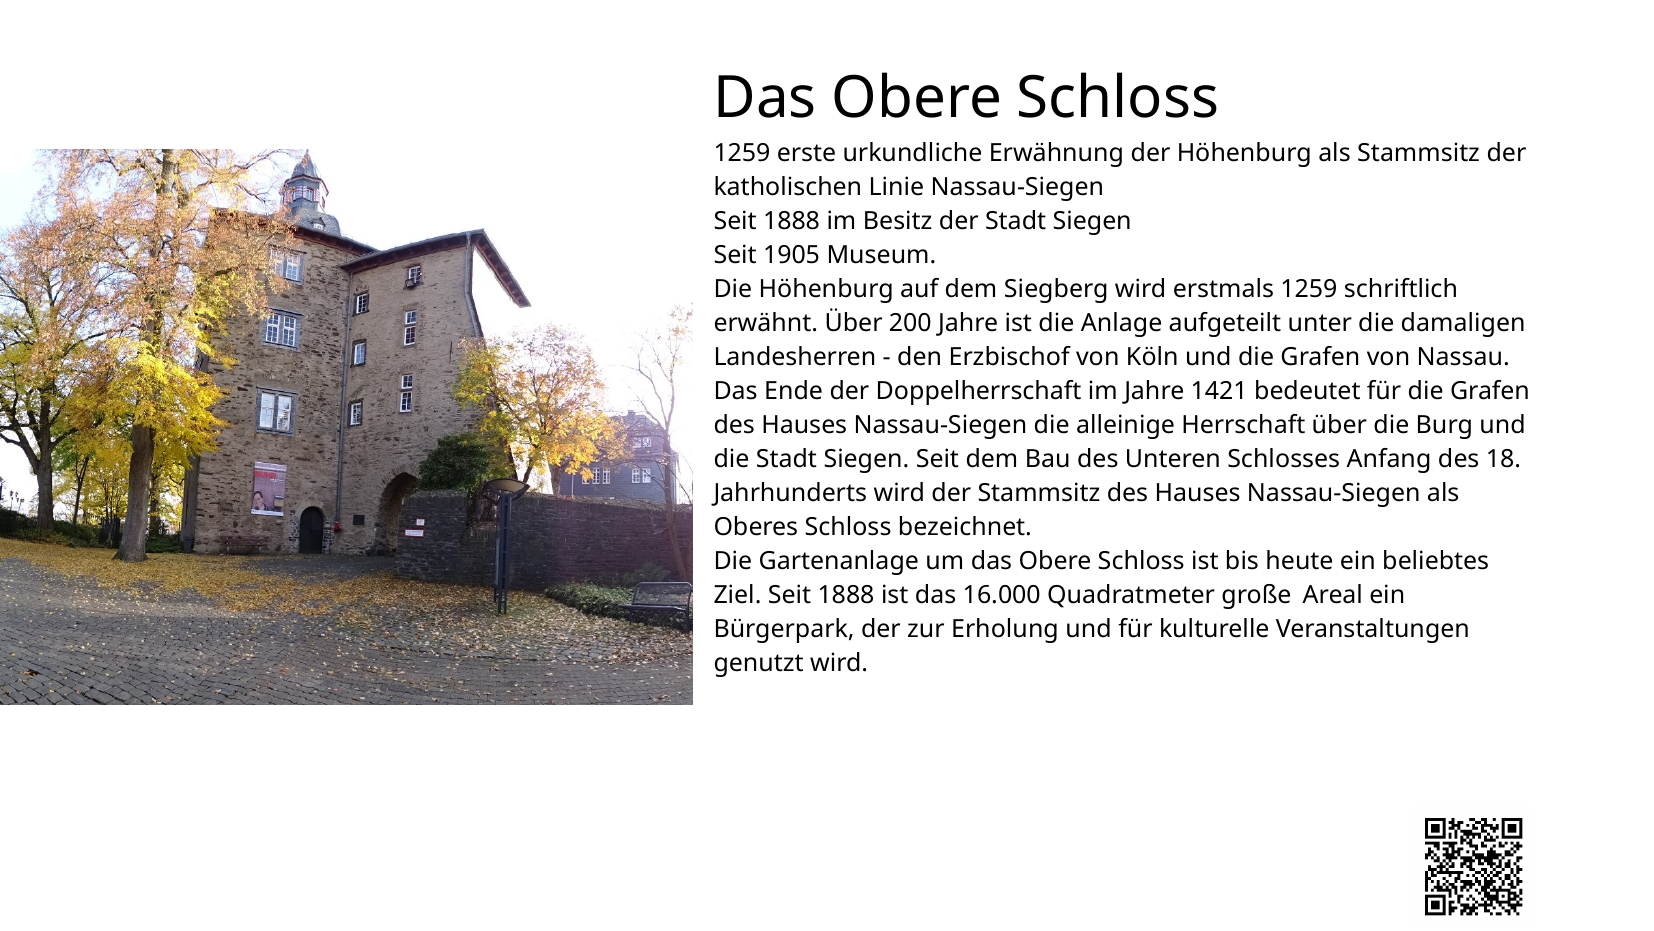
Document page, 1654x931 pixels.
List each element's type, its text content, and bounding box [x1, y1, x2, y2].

picture [1413, 806, 1534, 927]
title Das Obere Schloss 1259 erste urkundliche Erwähnung der Höhenburg als Stammsitz der katholischen Linie Nassau-Siegen Seit 1888 im Besitz der Stadt Siegen Seit 1905 Museum. Die Höhenburg auf dem Siegberg wird erstmals 1259 schriftlich erwähnt. Über 200 Jahre ist die Anlage aufgeteilt unter die damaligen Landesherren - den Erzbischof von Köln und die Grafen von Nassau. Das Ende der Doppelherrschaft im Jahre 1421 bedeutet für die Grafen des Hauses Nassau-Siegen die alleinige Herrschaft über die Burg und die Stadt Siegen. Seit dem Bau des Unteren Schlosses Anfang des 18. Jahrhunderts wird der Stammsitz des Hauses Nassau-Siegen als Oberes Schloss bezeichnet. Die Gartenanlage um das Obere Schloss ist bis heute ein beliebtes Ziel. Seit 1888 ist das 16.000 Quadratmeter große Areal ein Bürgerpark, der zur Erholung und für kulturelle Veranstaltungen genutzt wird. [713, 0, 1535, 764]
picture [0, 149, 693, 706]
